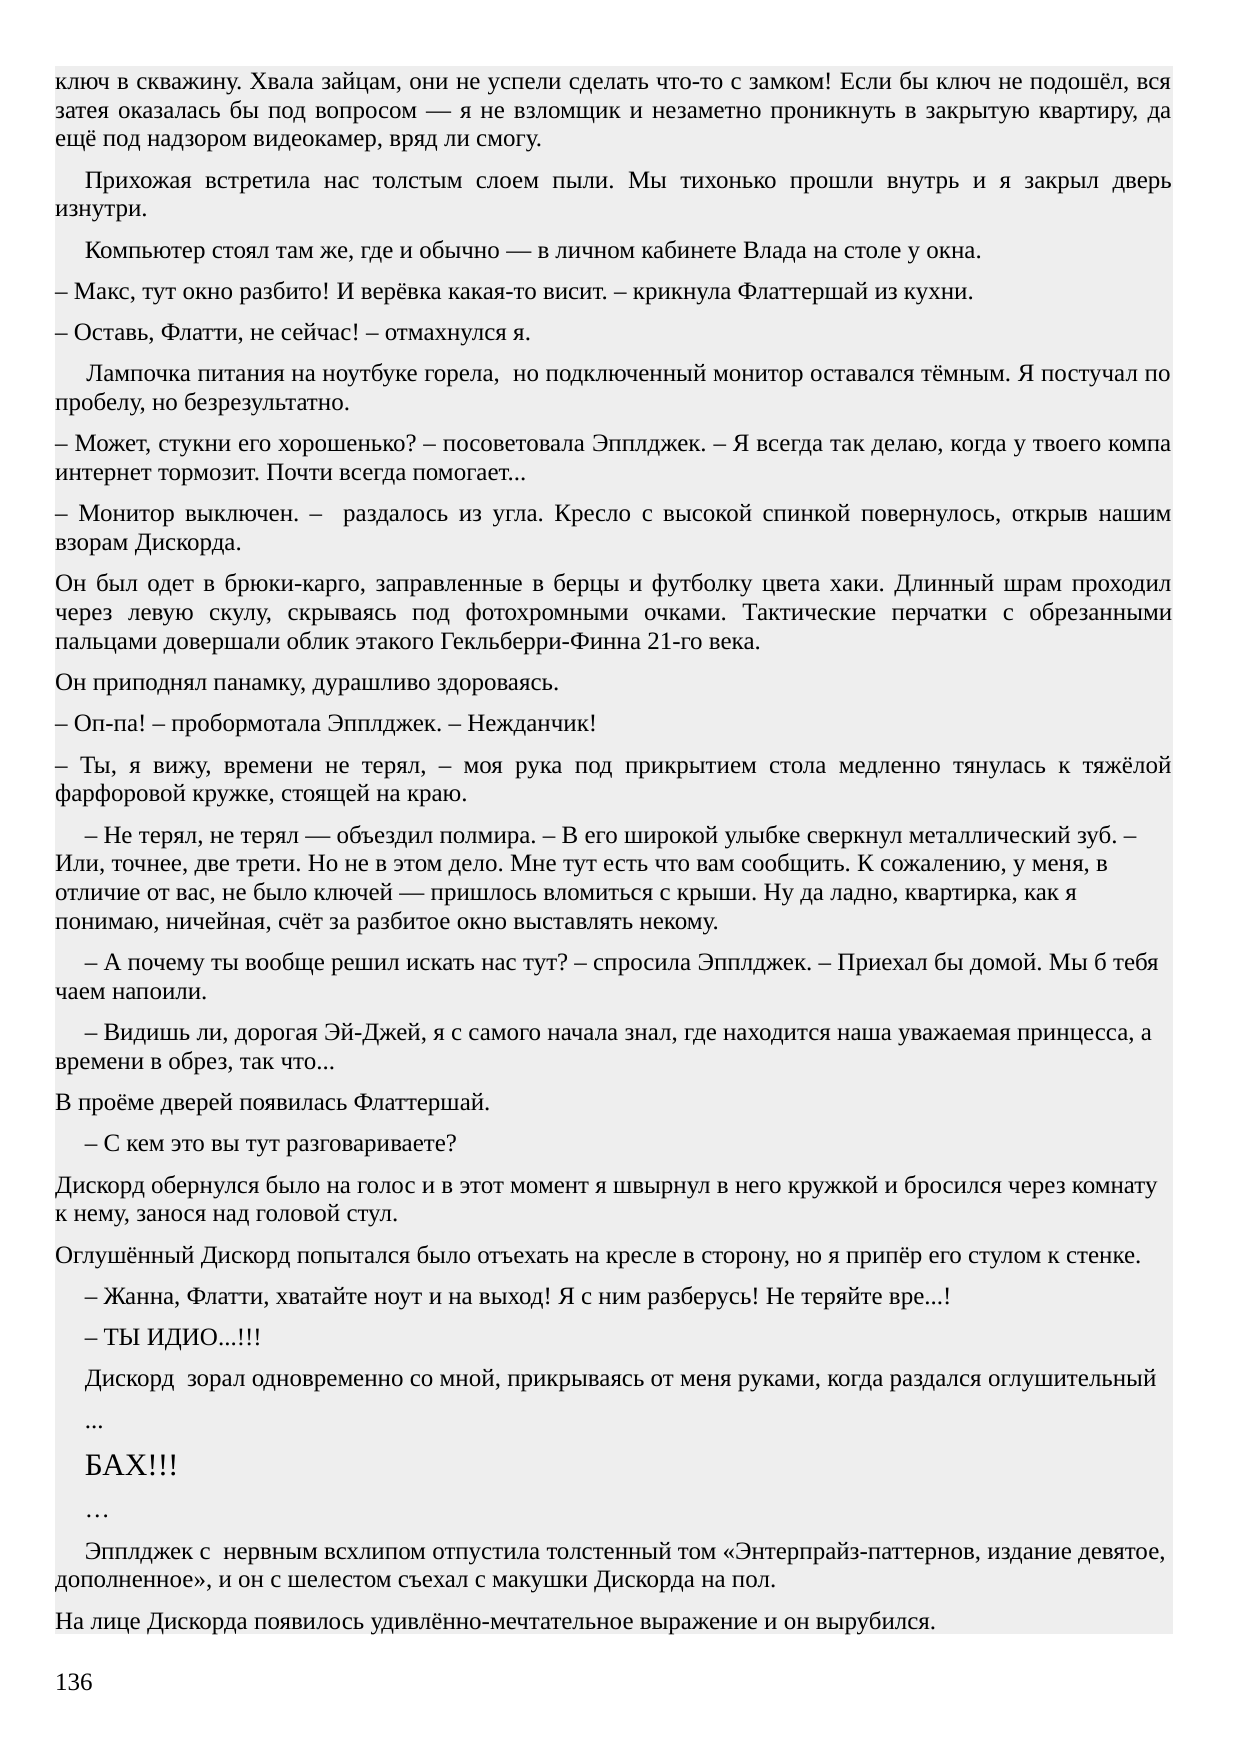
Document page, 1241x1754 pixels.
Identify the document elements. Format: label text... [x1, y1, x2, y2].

text В проёме дверей появилась Флаттершай. [55, 1087, 1173, 1116]
text – Не терял, не терял — объездил полмира. – В его широкой улыбке сверкнул металлический зуб. – Или, точнее, две трети. Но не в этом дело. Мне тут есть что вам сообщить. К сожалению, у меня, в отличие от вас, не было ключей — пришлось вломиться с крыши. Ну да ладно, квартирка, как я понимаю, ничейная, счёт за разбитое окно выставлять некому. [55, 820, 1173, 935]
text Дискорд зорал одновременно со мной, прикрываясь от меня руками, когда раздался оглушительный [55, 1363, 1173, 1392]
text Он приподнял панамку, дурашливо здороваясь. [55, 667, 1173, 696]
text – ТЫ ИДИО...!!! [55, 1322, 1173, 1351]
text – Оставь, Флатти, не сейчас! – отмахнулся я. [55, 317, 1173, 346]
text Он был одет в брюки-карго, заправленные в берцы и футболку цвета хаки. Длинный шрам проходил через левую скулу, скрываясь под фотохромными очками. Тактические перчатки с обрезанными пальцами довершали облик этакого Гекльберри-Финна 21-го века. [55, 568, 1173, 655]
text ... [55, 1405, 1173, 1433]
text – Может, стукни его хорошенько? – посоветовала Эпплджек. – Я всегда так делаю, когда у твоего компа интернет тормозит. Почти всегда помогает... [55, 428, 1173, 486]
text Компьютер стоял там же, где и обычно — в личном кабинете Влада на столе у окна. [55, 235, 1173, 263]
text Эпплджек с нервным всхлипом отпустила толстенный том «Энтерпрайз-паттернов, издание девятое, дополненное», и он с шелестом съехал с макушки Дискорда на пол. [55, 1536, 1173, 1593]
text На лице Дискорда появилось удивлённо-мечтательное выражение и он вырубился. [55, 1606, 1173, 1634]
text … [55, 1494, 1173, 1523]
text – Монитор выключен. – раздалось из угла. Кресло с высокой спинкой повернулось, открыв нашим взорам Дискорда. [55, 498, 1173, 556]
text Оглушённый Дискорд попытался было отъехать на кресле в сторону, но я припёр его стулом к стенке. [55, 1240, 1173, 1268]
text Лампочка питания на ноутбуке горела, но подключенный монитор оставался тёмным. Я постучал по пробелу, но безрезультатно. [55, 358, 1173, 416]
text БАХ!!! [55, 1446, 1173, 1482]
text – Видишь ли, дорогая Эй-Джей, я с самого начала знал, где находится наша уважаемая принцесса, а времени в обрез, так что... [55, 1017, 1173, 1075]
text – С кем это вы тут разговариваете? [55, 1128, 1173, 1157]
text ключ в скважину. Хвала зайцам, они не успели сделать что-то с замком! Если бы ключ не подошёл, вся затея оказалась бы под вопросом — я не взломщик и незаметно проникнуть в закрытую квартиру, да ещё под надзором видеокамер, вряд ли смогу. [55, 66, 1173, 152]
text – Макс, тут окно разбито! И верёвка какая-то висит. – крикнула Флаттершай из кухни. [55, 276, 1173, 305]
text Прихожая встретила нас толстым слоем пыли. Мы тихонько прошли внутрь и я закрыл дверь изнутри. [55, 165, 1173, 222]
text – Ты, я вижу, времени не терял, – моя рука под прикрытием стола медленно тянулась к тяжёлой фарфоровой кружке, стоящей на краю. [55, 750, 1173, 807]
list Дискорд обернулся было на голос и в этот момент я швырнул в него кружкой и бросился через комнату к нему, занося над головой стул. [55, 1170, 1173, 1227]
text – Оп-па! – пробормотала Эпплджек. – Нежданчик! [55, 708, 1173, 737]
text – А почему ты вообще решил искать нас тут? – спросила Эпплджек. – Приехал бы домой. Мы б тебя чаем напоили. [55, 947, 1173, 1005]
text – Жанна, Флатти, хватайте ноут и на выход! Я с ним разберусь! Не теряйте вре...! [55, 1281, 1173, 1310]
